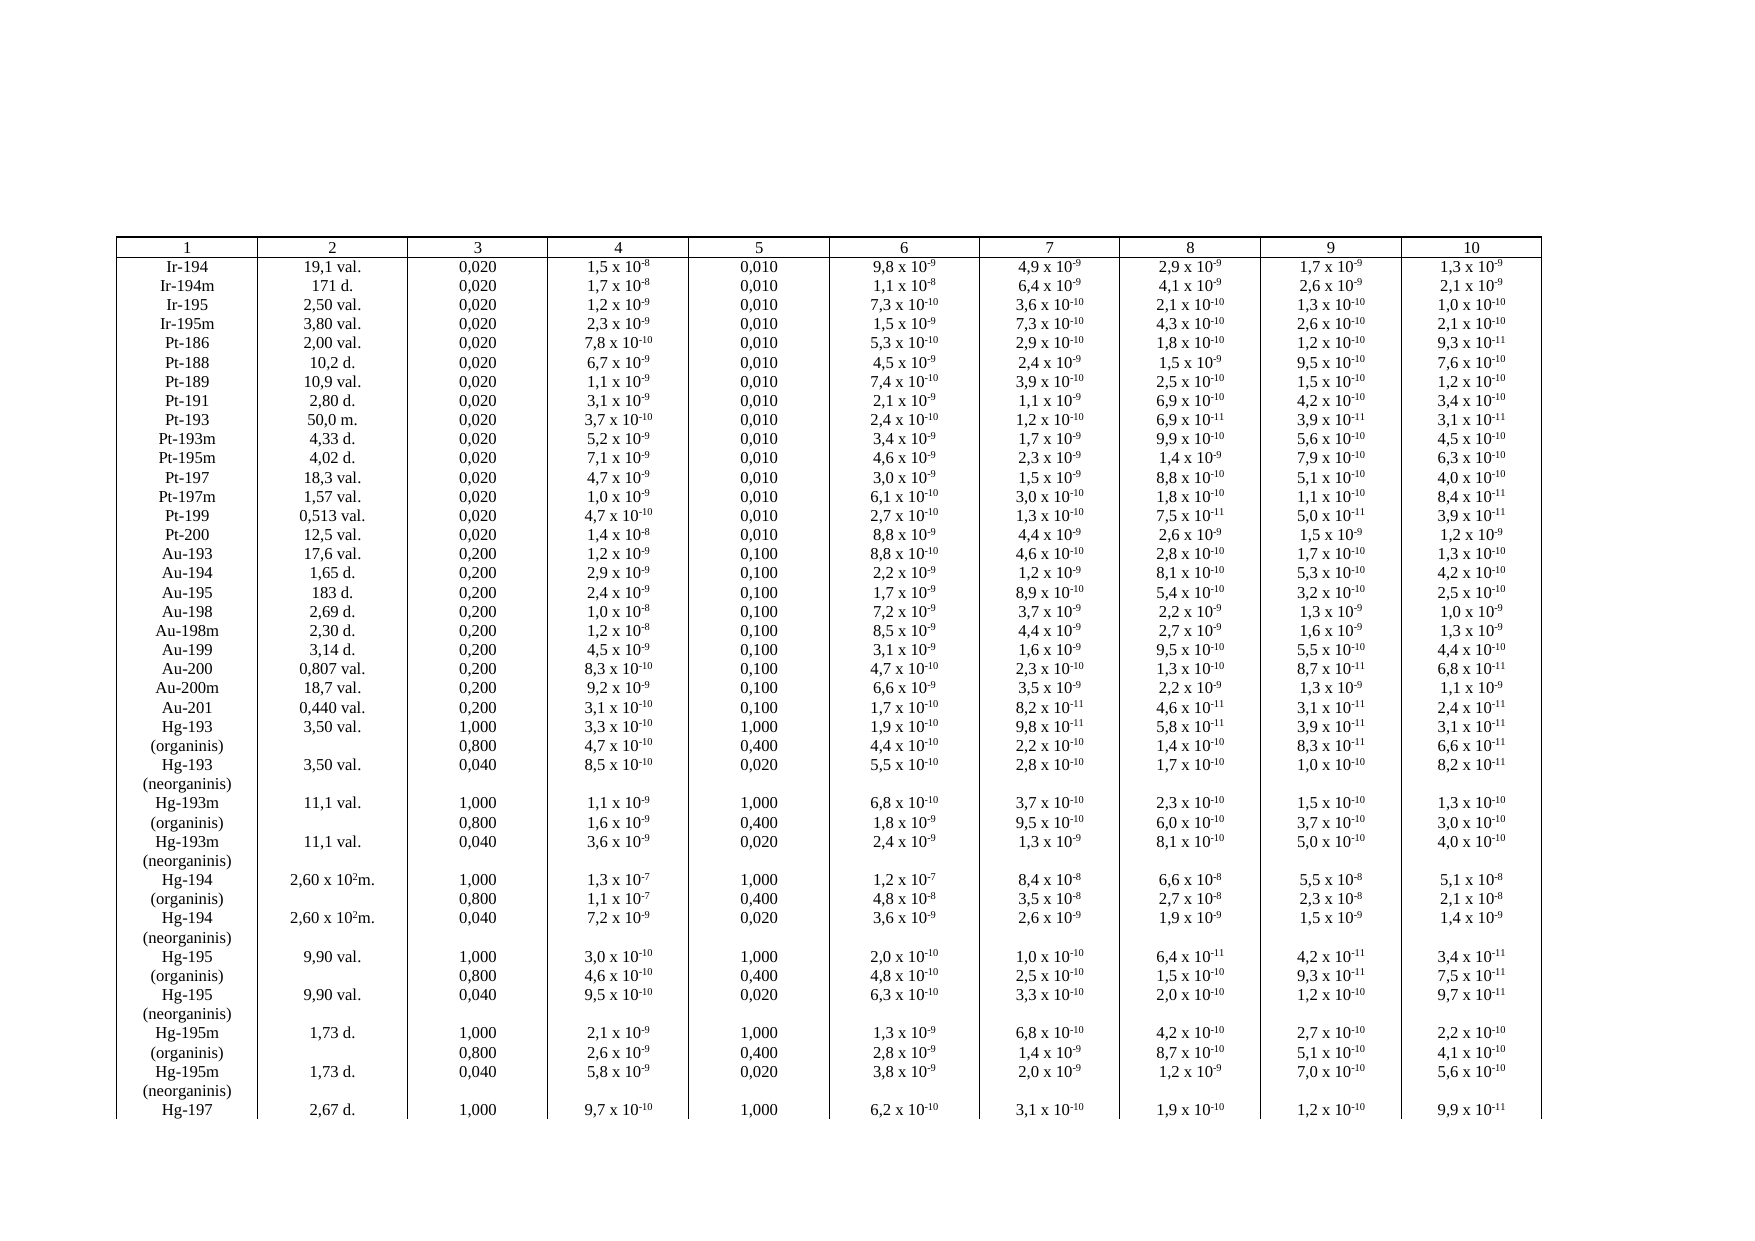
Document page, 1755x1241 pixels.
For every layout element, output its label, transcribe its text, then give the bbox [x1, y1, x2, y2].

table_cell [258, 736, 407, 755]
table_cell 2,2 x 10-9 [830, 563, 979, 582]
table_cell [980, 928, 1119, 947]
table_cell 0,020 [408, 391, 547, 410]
table_cell 5,1 x 10-8 [1402, 870, 1541, 889]
table_cell 3,6 x 10-9 [830, 908, 979, 927]
table_cell 4,7 x 10-10 [830, 659, 979, 678]
table_cell 11,1 val. [258, 832, 407, 851]
table_cell 6,8 x 10-10 [980, 1023, 1119, 1042]
table_cell [980, 1004, 1119, 1023]
table_cell 0,100 [689, 659, 829, 678]
table_cell 3,9 x 10-11 [1402, 506, 1541, 525]
table_cell [258, 851, 407, 870]
table_cell 4,2 x 10-11 [1261, 947, 1401, 966]
table_cell 2,5 x 10-10 [980, 966, 1119, 985]
table_cell (organinis) [117, 813, 257, 832]
table_cell 5,0 x 10-11 [1261, 506, 1401, 525]
table_cell 0,200 [408, 678, 547, 697]
table_cell [258, 1081, 407, 1100]
table_cell 1,3 x 10-10 [1261, 295, 1401, 314]
table_cell 1,000 [689, 1100, 829, 1119]
table_cell 8,7 x 10-11 [1261, 659, 1401, 678]
table_cell 4,2 x 10-10 [1120, 1023, 1260, 1042]
table_cell 0,040 [408, 908, 547, 927]
table_cell 3,3 x 10-10 [980, 985, 1119, 1004]
table_cell [689, 928, 829, 947]
table_cell 2,8 x 10-10 [980, 755, 1119, 774]
table_cell 2,8 x 10-10 [1120, 544, 1260, 563]
table_cell 2,8 x 10-9 [830, 1043, 979, 1062]
table_cell 8,5 x 10-9 [830, 621, 979, 640]
table_cell 0,400 [689, 1043, 829, 1062]
table_cell 9,7 x 10-10 [548, 1100, 688, 1119]
table_cell 2,7 x 10-10 [830, 506, 979, 525]
table_cell Au-195 [117, 583, 257, 602]
table_cell 1,1 x 10-9 [548, 372, 688, 391]
table_cell Hg-193m [117, 832, 257, 851]
table_cell [689, 1081, 829, 1100]
table_cell Hg-195m [117, 1023, 257, 1042]
table_cell [548, 928, 688, 947]
table_cell 3,0 x 10-10 [1402, 813, 1541, 832]
table_cell 2,80 d. [258, 391, 407, 410]
table_cell 8,1 x 10-10 [1120, 832, 1260, 851]
table_cell Pt-199 [117, 506, 257, 525]
table_cell 0,400 [689, 813, 829, 832]
table_cell 8,8 x 10-10 [1120, 468, 1260, 487]
table_cell 1,7 x 10-8 [548, 276, 688, 295]
table_cell 1,000 [408, 1023, 547, 1042]
table_cell Pt-191 [117, 391, 257, 410]
table_cell 0,010 [689, 410, 829, 429]
table_cell 2,9 x 10-9 [548, 563, 688, 582]
table_cell 1,2 x 10-8 [548, 621, 688, 640]
table_cell 1,6 x 10-9 [548, 813, 688, 832]
table_cell 1,2 x 10-9 [1402, 525, 1541, 544]
table_cell 5,5 x 10-10 [830, 755, 979, 774]
table_cell 0,200 [408, 544, 547, 563]
table_cell 0,100 [689, 698, 829, 717]
table_cell 10,9 val. [258, 372, 407, 391]
table_cell 1,6 x 10-9 [1261, 621, 1401, 640]
table_cell 0,020 [408, 258, 547, 276]
table_cell Hg-194 [117, 870, 257, 889]
table_cell 1,000 [689, 793, 829, 812]
table_cell 0,010 [689, 258, 829, 276]
table_cell 0,010 [689, 487, 829, 506]
table_header 5 [689, 238, 829, 257]
table_cell 2,60 x 102m. [258, 870, 407, 889]
table_cell 0,807 val. [258, 659, 407, 678]
table_cell 0,800 [408, 736, 547, 755]
table_cell 3,50 val. [258, 755, 407, 774]
table_cell Hg-193 [117, 717, 257, 736]
table_cell 2,4 x 10-9 [830, 832, 979, 851]
table_cell 5,3 x 10-10 [830, 333, 979, 352]
table_cell Au-198 [117, 602, 257, 621]
table_cell 0,020 [408, 353, 547, 372]
table_cell 7,9 x 10-10 [1261, 448, 1401, 467]
table_cell 4,0 x 10-10 [1402, 832, 1541, 851]
table_header 4 [548, 238, 688, 257]
table_cell 0,040 [408, 755, 547, 774]
table_cell 0,100 [689, 583, 829, 602]
table_cell 8,8 x 10-10 [830, 544, 979, 563]
table_cell [1402, 1004, 1541, 1023]
table_header 10 [1402, 238, 1541, 257]
table_header 9 [1261, 238, 1401, 257]
table_cell 1,2 x 10-10 [1402, 372, 1541, 391]
table_cell 4,5 x 10-9 [548, 640, 688, 659]
table_header 6 [830, 238, 979, 257]
table_cell 1,8 x 10-10 [1120, 333, 1260, 352]
table_cell [408, 1081, 547, 1100]
table_cell Au-200 [117, 659, 257, 678]
table_cell 4,1 x 10-9 [1120, 276, 1260, 295]
table_cell 6,7 x 10-9 [548, 353, 688, 372]
table_cell Au-193 [117, 544, 257, 563]
table_cell [1261, 851, 1401, 870]
table_cell 1,3 x 10-10 [1402, 793, 1541, 812]
table_cell 1,5 x 10-9 [1120, 353, 1260, 372]
table_cell 7,5 x 10-11 [1120, 506, 1260, 525]
table_cell 0,010 [689, 391, 829, 410]
table_cell 6,2 x 10-10 [830, 1100, 979, 1119]
table_cell 3,4 x 10-11 [1402, 947, 1541, 966]
table_header 7 [980, 238, 1119, 257]
table_cell 8,3 x 10-11 [1261, 736, 1401, 755]
table_cell 4,7 x 10-9 [548, 468, 688, 487]
table_cell 8,8 x 10-9 [830, 525, 979, 544]
table_cell [1120, 774, 1260, 793]
table_cell 1,4 x 10-9 [1120, 448, 1260, 467]
table_cell 3,7 x 10-10 [980, 793, 1119, 812]
table_cell 0,200 [408, 621, 547, 640]
table_cell Au-198m [117, 621, 257, 640]
table_cell 0,020 [408, 487, 547, 506]
table_cell 1,3 x 10-10 [980, 506, 1119, 525]
table_cell 3,1 x 10-9 [548, 391, 688, 410]
table_cell 2,7 x 10-8 [1120, 889, 1260, 908]
table_cell 5,5 x 10-8 [1261, 870, 1401, 889]
table_cell 0,400 [689, 889, 829, 908]
table_cell Pt-193m [117, 429, 257, 448]
table_cell Pt-189 [117, 372, 257, 391]
table_cell 11,1 val. [258, 793, 407, 812]
table_cell 1,3 x 10-10 [1120, 659, 1260, 678]
table_cell Pt-200 [117, 525, 257, 544]
table_cell 2,2 x 10-10 [980, 736, 1119, 755]
table_cell Ir-195 [117, 295, 257, 314]
table_cell 7,3 x 10-10 [830, 295, 979, 314]
table_cell 3,4 x 10-10 [1402, 391, 1541, 410]
table_cell 1,1 x 10-10 [1261, 487, 1401, 506]
table_cell 1,6 x 10-9 [980, 640, 1119, 659]
table_cell 7,1 x 10-9 [548, 448, 688, 467]
table_cell 3,0 x 10-10 [980, 487, 1119, 506]
table_cell 8,2 x 10-11 [980, 698, 1119, 717]
table_cell Hg-197 [117, 1100, 257, 1119]
table_cell 9,5 x 10-10 [980, 813, 1119, 832]
table_cell 0,800 [408, 889, 547, 908]
table_cell 4,1 x 10-10 [1402, 1043, 1541, 1062]
table_cell 3,8 x 10-9 [830, 1062, 979, 1081]
table_cell 1,8 x 10-9 [830, 813, 979, 832]
table_cell 6,9 x 10-10 [1120, 391, 1260, 410]
table_cell 1,000 [689, 947, 829, 966]
table_cell 3,7 x 10-10 [548, 410, 688, 429]
table_cell 4,6 x 10-9 [830, 448, 979, 467]
table_cell 2,3 x 10-9 [548, 314, 688, 333]
table_cell 2,1 x 10-10 [1120, 295, 1260, 314]
table_cell 1,000 [408, 870, 547, 889]
table_cell 0,020 [408, 295, 547, 314]
table_cell 1,5 x 10-9 [980, 468, 1119, 487]
table_cell 2,5 x 10-10 [1402, 583, 1541, 602]
table_cell [408, 774, 547, 793]
table_cell 1,7 x 10-10 [1120, 755, 1260, 774]
table_cell 0,010 [689, 429, 829, 448]
table_cell 3,14 d. [258, 640, 407, 659]
table_cell [980, 1081, 1119, 1100]
table_cell 2,4 x 10-11 [1402, 698, 1541, 717]
table_cell 1,57 val. [258, 487, 407, 506]
table_cell 5,8 x 10-11 [1120, 717, 1260, 736]
table_cell [689, 1004, 829, 1023]
table_cell 1,7 x 10-10 [1261, 544, 1401, 563]
table_cell 3,1 x 10-11 [1261, 698, 1401, 717]
table_cell [408, 928, 547, 947]
table_cell 9,9 x 10-10 [1120, 429, 1260, 448]
table_cell (neorganinis) [117, 774, 257, 793]
table_cell [980, 774, 1119, 793]
table_cell [830, 928, 979, 947]
table_cell 0,100 [689, 563, 829, 582]
table_cell 6,4 x 10-11 [1120, 947, 1260, 966]
table_cell 8,1 x 10-10 [1120, 563, 1260, 582]
table_cell 0,800 [408, 813, 547, 832]
table_cell 2,1 x 10-8 [1402, 889, 1541, 908]
table_cell 3,1 x 10-9 [830, 640, 979, 659]
table_cell 0,400 [689, 736, 829, 755]
table_cell [1120, 1004, 1260, 1023]
table_cell 0,010 [689, 448, 829, 467]
table_cell (organinis) [117, 889, 257, 908]
table_cell 1,1 x 10-9 [980, 391, 1119, 410]
table_cell 3,6 x 10-10 [980, 295, 1119, 314]
table_cell Pt-186 [117, 333, 257, 352]
table_cell 6,8 x 10-10 [830, 793, 979, 812]
table_cell 1,0 x 10-10 [1261, 755, 1401, 774]
table_cell 2,3 x 10-10 [1120, 793, 1260, 812]
table_cell 0,200 [408, 640, 547, 659]
table_cell 2,0 x 10-9 [980, 1062, 1119, 1081]
table_cell 5,4 x 10-10 [1120, 583, 1260, 602]
table_cell (organinis) [117, 966, 257, 985]
table_cell Pt-197m [117, 487, 257, 506]
table_cell 4,8 x 10-8 [830, 889, 979, 908]
table_cell Pt-197 [117, 468, 257, 487]
table_cell (neorganinis) [117, 928, 257, 947]
table_cell 1,7 x 10-9 [1261, 258, 1401, 276]
table_cell 1,0 x 10-10 [1402, 295, 1541, 314]
table_cell 3,2 x 10-10 [1261, 583, 1401, 602]
table_cell 18,3 val. [258, 468, 407, 487]
table_cell 1,5 x 10-10 [1261, 372, 1401, 391]
table_cell [830, 774, 979, 793]
table_cell 0,010 [689, 506, 829, 525]
table_cell 0,020 [408, 372, 547, 391]
table_cell 4,5 x 10-9 [830, 353, 979, 372]
table_cell [258, 1043, 407, 1062]
table_cell 3,9 x 10-11 [1261, 717, 1401, 736]
table_cell 1,73 d. [258, 1023, 407, 1042]
table_cell [408, 851, 547, 870]
table_cell [1261, 774, 1401, 793]
table_cell [548, 1081, 688, 1100]
table_cell 2,1 x 10-9 [830, 391, 979, 410]
table_cell 2,69 d. [258, 602, 407, 621]
table_cell [1120, 928, 1260, 947]
table_cell 1,3 x 10-10 [1402, 544, 1541, 563]
table_cell 3,4 x 10-9 [830, 429, 979, 448]
table_cell 9,3 x 10-11 [1261, 966, 1401, 985]
table_cell 3,9 x 10-10 [980, 372, 1119, 391]
table_cell 5,1 x 10-10 [1261, 468, 1401, 487]
table_cell 0,200 [408, 563, 547, 582]
table_cell 4,7 x 10-10 [548, 506, 688, 525]
table_cell 1,1 x 10-8 [830, 276, 979, 295]
table_cell 1,000 [689, 717, 829, 736]
table_cell 0,010 [689, 468, 829, 487]
table_cell [548, 774, 688, 793]
table_cell 0,020 [408, 314, 547, 333]
table_cell 1,000 [408, 793, 547, 812]
table_cell Pt-195m [117, 448, 257, 467]
table_cell 1,3 x 10-9 [1402, 621, 1541, 640]
table_cell 2,2 x 10-10 [1402, 1023, 1541, 1042]
table_cell 19,1 val. [258, 258, 407, 276]
table_cell 1,2 x 10-7 [830, 870, 979, 889]
table_cell 0,100 [689, 544, 829, 563]
table_header 2 [258, 238, 407, 257]
table_cell 0,010 [689, 295, 829, 314]
table_cell 0,800 [408, 1043, 547, 1062]
table_cell 6,4 x 10-9 [980, 276, 1119, 295]
table_cell [1402, 851, 1541, 870]
table_cell 7,0 x 10-10 [1261, 1062, 1401, 1081]
table_cell 17,6 val. [258, 544, 407, 563]
table_cell 2,1 x 10-10 [1402, 314, 1541, 333]
table_cell 2,6 x 10-10 [1261, 314, 1401, 333]
table_cell Ir-194m [117, 276, 257, 295]
table_cell [689, 851, 829, 870]
table_cell [830, 851, 979, 870]
table_cell (neorganinis) [117, 1004, 257, 1023]
table_header 8 [1120, 238, 1260, 257]
table_cell 0,513 val. [258, 506, 407, 525]
table_cell 4,6 x 10-11 [1120, 698, 1260, 717]
table_cell 1,2 x 10-9 [1120, 1062, 1260, 1081]
table_cell [258, 813, 407, 832]
table_cell 6,6 x 10-9 [830, 678, 979, 697]
table_cell 3,7 x 10-9 [980, 602, 1119, 621]
table_cell 0,200 [408, 602, 547, 621]
table_cell 9,8 x 10-11 [980, 717, 1119, 736]
table_cell 4,3 x 10-10 [1120, 314, 1260, 333]
table_cell 1,0 x 10-9 [548, 487, 688, 506]
table_cell 0,020 [689, 985, 829, 1004]
table_cell 8,5 x 10-10 [548, 755, 688, 774]
table_cell 7,6 x 10-10 [1402, 353, 1541, 372]
table_cell 8,4 x 10-11 [1402, 487, 1541, 506]
table_cell 1,4 x 10-9 [1402, 908, 1541, 927]
table_cell 1,000 [408, 717, 547, 736]
table_cell 0,020 [408, 410, 547, 429]
table_cell 3,50 val. [258, 717, 407, 736]
table_cell 0,040 [408, 832, 547, 851]
table_cell 50,0 m. [258, 410, 407, 429]
table_cell 3,1 x 10-10 [980, 1100, 1119, 1119]
table_cell 1,000 [408, 947, 547, 966]
table_cell 3,3 x 10-10 [548, 717, 688, 736]
table_cell 2,7 x 10-9 [1120, 621, 1260, 640]
table_cell 1,2 x 10-10 [1261, 1100, 1401, 1119]
table_cell Hg-193 [117, 755, 257, 774]
table_cell Au-194 [117, 563, 257, 582]
table_cell 1,3 x 10-9 [1261, 678, 1401, 697]
table_cell 2,3 x 10-8 [1261, 889, 1401, 908]
table_cell 2,30 d. [258, 621, 407, 640]
table_cell 1,3 x 10-9 [980, 832, 1119, 851]
table_cell [980, 851, 1119, 870]
table_cell Hg-195 [117, 947, 257, 966]
table_cell 1,7 x 10-10 [830, 698, 979, 717]
table_cell 1,3 x 10-9 [1261, 602, 1401, 621]
table_cell 1,000 [408, 1100, 547, 1119]
table_cell 3,1 x 10-10 [548, 698, 688, 717]
table_cell 9,8 x 10-9 [830, 258, 979, 276]
table_cell 7,8 x 10-10 [548, 333, 688, 352]
table_cell 4,33 d. [258, 429, 407, 448]
table_cell 6,3 x 10-10 [830, 985, 979, 1004]
table_cell 0,010 [689, 314, 829, 333]
table_cell 1,1 x 10-9 [1402, 678, 1541, 697]
table_cell 3,1 x 10-11 [1402, 717, 1541, 736]
table_cell 1,5 x 10-10 [1120, 966, 1260, 985]
table_cell 1,9 x 10-10 [830, 717, 979, 736]
table_cell 0,020 [689, 755, 829, 774]
table_cell 1,73 d. [258, 1062, 407, 1081]
table_cell 9,2 x 10-9 [548, 678, 688, 697]
table_cell 9,5 x 10-10 [1261, 353, 1401, 372]
table_cell 5,8 x 10-9 [548, 1062, 688, 1081]
table_cell 2,5 x 10-10 [1120, 372, 1260, 391]
table_cell 2,2 x 10-9 [1120, 678, 1260, 697]
table_cell 4,0 x 10-10 [1402, 468, 1541, 487]
table_cell [258, 889, 407, 908]
table_cell 4,7 x 10-10 [548, 736, 688, 755]
table_cell 1,3 x 10-7 [548, 870, 688, 889]
table_cell 0,020 [689, 908, 829, 927]
table_cell 1,8 x 10-10 [1120, 487, 1260, 506]
table_cell 5,1 x 10-10 [1261, 1043, 1401, 1062]
table_cell 0,100 [689, 678, 829, 697]
table_cell 0,200 [408, 698, 547, 717]
table_cell Ir-195m [117, 314, 257, 333]
table_cell 2,4 x 10-9 [548, 583, 688, 602]
table_cell 3,9 x 10-11 [1261, 410, 1401, 429]
table_cell 2,4 x 10-10 [830, 410, 979, 429]
table_cell 0,010 [689, 353, 829, 372]
table_cell [258, 1004, 407, 1023]
table_cell 5,3 x 10-10 [1261, 563, 1401, 582]
table_cell 0,200 [408, 659, 547, 678]
table_cell 3,0 x 10-9 [830, 468, 979, 487]
table_cell 8,2 x 10-11 [1402, 755, 1541, 774]
table_cell 9,9 x 10-11 [1402, 1100, 1541, 1119]
table_cell [258, 774, 407, 793]
table_cell 1,1 x 10-7 [548, 889, 688, 908]
table_cell 0,100 [689, 602, 829, 621]
table_cell (organinis) [117, 1043, 257, 1062]
table_cell 1,9 x 10-10 [1120, 1100, 1260, 1119]
table_cell 2,9 x 10-10 [980, 333, 1119, 352]
table_cell 0,800 [408, 966, 547, 985]
table_cell 4,6 x 10-10 [980, 544, 1119, 563]
table_cell Au-201 [117, 698, 257, 717]
table_cell 4,5 x 10-10 [1402, 429, 1541, 448]
table_cell 4,9 x 10-9 [980, 258, 1119, 276]
table_cell 0,020 [408, 468, 547, 487]
table_cell [1402, 774, 1541, 793]
table_cell 5,6 x 10-10 [1261, 429, 1401, 448]
table_cell 2,9 x 10-9 [1120, 258, 1260, 276]
table_cell [830, 1081, 979, 1100]
table_cell [548, 1004, 688, 1023]
table_cell 0,100 [689, 621, 829, 640]
table_cell 2,6 x 10-9 [1261, 276, 1401, 295]
table_cell 5,2 x 10-9 [548, 429, 688, 448]
table_cell 3,5 x 10-9 [980, 678, 1119, 697]
table_cell 1,000 [689, 870, 829, 889]
table_cell 6,9 x 10-11 [1120, 410, 1260, 429]
table_cell 4,02 d. [258, 448, 407, 467]
table_cell 8,4 x 10-8 [980, 870, 1119, 889]
table_cell 4,4 x 10-9 [980, 525, 1119, 544]
table_cell Hg-195 [117, 985, 257, 1004]
table_cell Hg-195m [117, 1062, 257, 1081]
table_cell 1,1 x 10-9 [548, 793, 688, 812]
table_cell 4,4 x 10-9 [980, 621, 1119, 640]
table_cell 9,5 x 10-10 [1120, 640, 1260, 659]
table_cell 9,5 x 10-10 [548, 985, 688, 1004]
table_cell 1,4 x 10-8 [548, 525, 688, 544]
table_cell 3,0 x 10-10 [548, 947, 688, 966]
table_cell Hg-194 [117, 908, 257, 927]
table_cell 3,7 x 10-10 [1261, 813, 1401, 832]
table_cell [1120, 1081, 1260, 1100]
table_cell 3,5 x 10-8 [980, 889, 1119, 908]
table_cell 0,020 [408, 506, 547, 525]
table_cell 6,8 x 10-11 [1402, 659, 1541, 678]
table_cell 1,0 x 10-8 [548, 602, 688, 621]
table_cell 0,010 [689, 525, 829, 544]
table_cell 3,6 x 10-9 [548, 832, 688, 851]
table_cell 1,7 x 10-9 [980, 429, 1119, 448]
table_cell 7,3 x 10-10 [980, 314, 1119, 333]
table_cell 6,1 x 10-10 [830, 487, 979, 506]
table_cell 1,2 x 10-9 [980, 563, 1119, 582]
table_cell 3,1 x 10-11 [1402, 410, 1541, 429]
table_cell 8,3 x 10-10 [548, 659, 688, 678]
table_cell 4,8 x 10-10 [830, 966, 979, 985]
table_cell Au-199 [117, 640, 257, 659]
table_cell Ir-194 [117, 258, 257, 276]
table_cell 1,3 x 10-9 [1402, 258, 1541, 276]
table_cell 5,0 x 10-10 [1261, 832, 1401, 851]
table_cell 1,3 x 10-9 [830, 1023, 979, 1042]
table_cell 1,5 x 10-9 [830, 314, 979, 333]
table_cell Au-200m [117, 678, 257, 697]
table_cell 2,0 x 10-10 [1120, 985, 1260, 1004]
table_cell 12,5 val. [258, 525, 407, 544]
table_cell 5,6 x 10-10 [1402, 1062, 1541, 1081]
table_cell 0,010 [689, 333, 829, 352]
table_cell 7,5 x 10-11 [1402, 966, 1541, 985]
table_cell 0,440 val. [258, 698, 407, 717]
table_cell 4,2 x 10-10 [1261, 391, 1401, 410]
table_cell [1402, 1081, 1541, 1100]
table_cell 1,2 x 10-10 [1261, 333, 1401, 352]
table_cell 6,3 x 10-10 [1402, 448, 1541, 467]
table_cell 5,5 x 10-10 [1261, 640, 1401, 659]
table_cell 2,1 x 10-9 [1402, 276, 1541, 295]
table_cell [1120, 851, 1260, 870]
table_cell 9,90 val. [258, 947, 407, 966]
table_cell 0,100 [689, 640, 829, 659]
table_cell [1261, 928, 1401, 947]
table_cell [258, 966, 407, 985]
table_cell 4,2 x 10-10 [1402, 563, 1541, 582]
table_cell 2,1 x 10-9 [548, 1023, 688, 1042]
table_cell 2,67 d. [258, 1100, 407, 1119]
table_cell Pt-188 [117, 353, 257, 372]
table_cell (organinis) [117, 736, 257, 755]
table_cell 18,7 val. [258, 678, 407, 697]
table_cell [830, 1004, 979, 1023]
table_cell 1,65 d. [258, 563, 407, 582]
table_cell 1,7 x 10-9 [830, 583, 979, 602]
table_header 1 [117, 238, 257, 257]
table_cell 0,020 [689, 1062, 829, 1081]
table_cell (neorganinis) [117, 851, 257, 870]
table_cell 1,000 [689, 1023, 829, 1042]
table_cell 2,6 x 10-9 [1120, 525, 1260, 544]
table_cell Hg-193m [117, 793, 257, 812]
table_cell 1,5 x 10-8 [548, 258, 688, 276]
table_cell 3,80 val. [258, 314, 407, 333]
table_cell [548, 851, 688, 870]
table_cell 2,6 x 10-9 [548, 1043, 688, 1062]
table_cell 1,2 x 10-10 [980, 410, 1119, 429]
table_cell 0,400 [689, 966, 829, 985]
table_cell 1,2 x 10-10 [1261, 985, 1401, 1004]
table_cell 1,2 x 10-9 [548, 544, 688, 563]
table_cell 2,50 val. [258, 295, 407, 314]
table_cell 0,200 [408, 583, 547, 602]
table_cell 183 d. [258, 583, 407, 602]
table_cell 8,9 x 10-10 [980, 583, 1119, 602]
table_cell [1261, 1004, 1401, 1023]
table_cell 0,020 [689, 832, 829, 851]
table_cell 4,4 x 10-10 [830, 736, 979, 755]
table_cell 2,3 x 10-9 [980, 448, 1119, 467]
table_cell Pt-193 [117, 410, 257, 429]
table_cell [258, 928, 407, 947]
table_cell 0,020 [408, 525, 547, 544]
table_cell (neorganinis) [117, 1081, 257, 1100]
table_cell 6,6 x 10-11 [1402, 736, 1541, 755]
table_cell 0,020 [408, 429, 547, 448]
table_cell [408, 1004, 547, 1023]
table_cell 1,4 x 10-10 [1120, 736, 1260, 755]
table_cell 0,010 [689, 276, 829, 295]
table_cell 1,9 x 10-9 [1120, 908, 1260, 927]
table_cell 2,3 x 10-10 [980, 659, 1119, 678]
table_cell 0,040 [408, 985, 547, 1004]
table_cell 9,3 x 10-11 [1402, 333, 1541, 352]
table_cell 9,7 x 10-11 [1402, 985, 1541, 1004]
table_cell 4,6 x 10-10 [548, 966, 688, 985]
table_cell 1,5 x 10-10 [1261, 793, 1401, 812]
table_cell 1,5 x 10-9 [1261, 908, 1401, 927]
table_cell 10,2 d. [258, 353, 407, 372]
table_cell 171 d. [258, 276, 407, 295]
table_cell 2,4 x 10-9 [980, 353, 1119, 372]
table_cell 1,0 x 10-9 [1402, 602, 1541, 621]
table_cell 0,040 [408, 1062, 547, 1081]
table_cell 6,0 x 10-10 [1120, 813, 1260, 832]
table_cell 1,2 x 10-9 [548, 295, 688, 314]
table_cell 2,7 x 10-10 [1261, 1023, 1401, 1042]
table_cell 8,7 x 10-10 [1120, 1043, 1260, 1062]
table_cell 0,020 [408, 333, 547, 352]
table_cell [1402, 928, 1541, 947]
table_cell 7,4 x 10-10 [830, 372, 979, 391]
table_cell 4,4 x 10-10 [1402, 640, 1541, 659]
table_cell [689, 774, 829, 793]
table_cell 6,6 x 10-8 [1120, 870, 1260, 889]
table_cell 2,00 val. [258, 333, 407, 352]
table_cell 7,2 x 10-9 [548, 908, 688, 927]
table_cell 0,020 [408, 276, 547, 295]
table_cell 1,0 x 10-10 [980, 947, 1119, 966]
table_cell 1,5 x 10-9 [1261, 525, 1401, 544]
table_cell [1261, 1081, 1401, 1100]
table_cell 0,010 [689, 372, 829, 391]
table_cell 2,0 x 10-10 [830, 947, 979, 966]
table_cell 1,4 x 10-9 [980, 1043, 1119, 1062]
table_cell 2,6 x 10-9 [980, 908, 1119, 927]
table_header 3 [408, 238, 547, 257]
table_cell 2,2 x 10-9 [1120, 602, 1260, 621]
table_cell 7,2 x 10-9 [830, 602, 979, 621]
table_cell 0,020 [408, 448, 547, 467]
table_cell 9,90 val. [258, 985, 407, 1004]
table_cell 2,60 x 102m. [258, 908, 407, 927]
